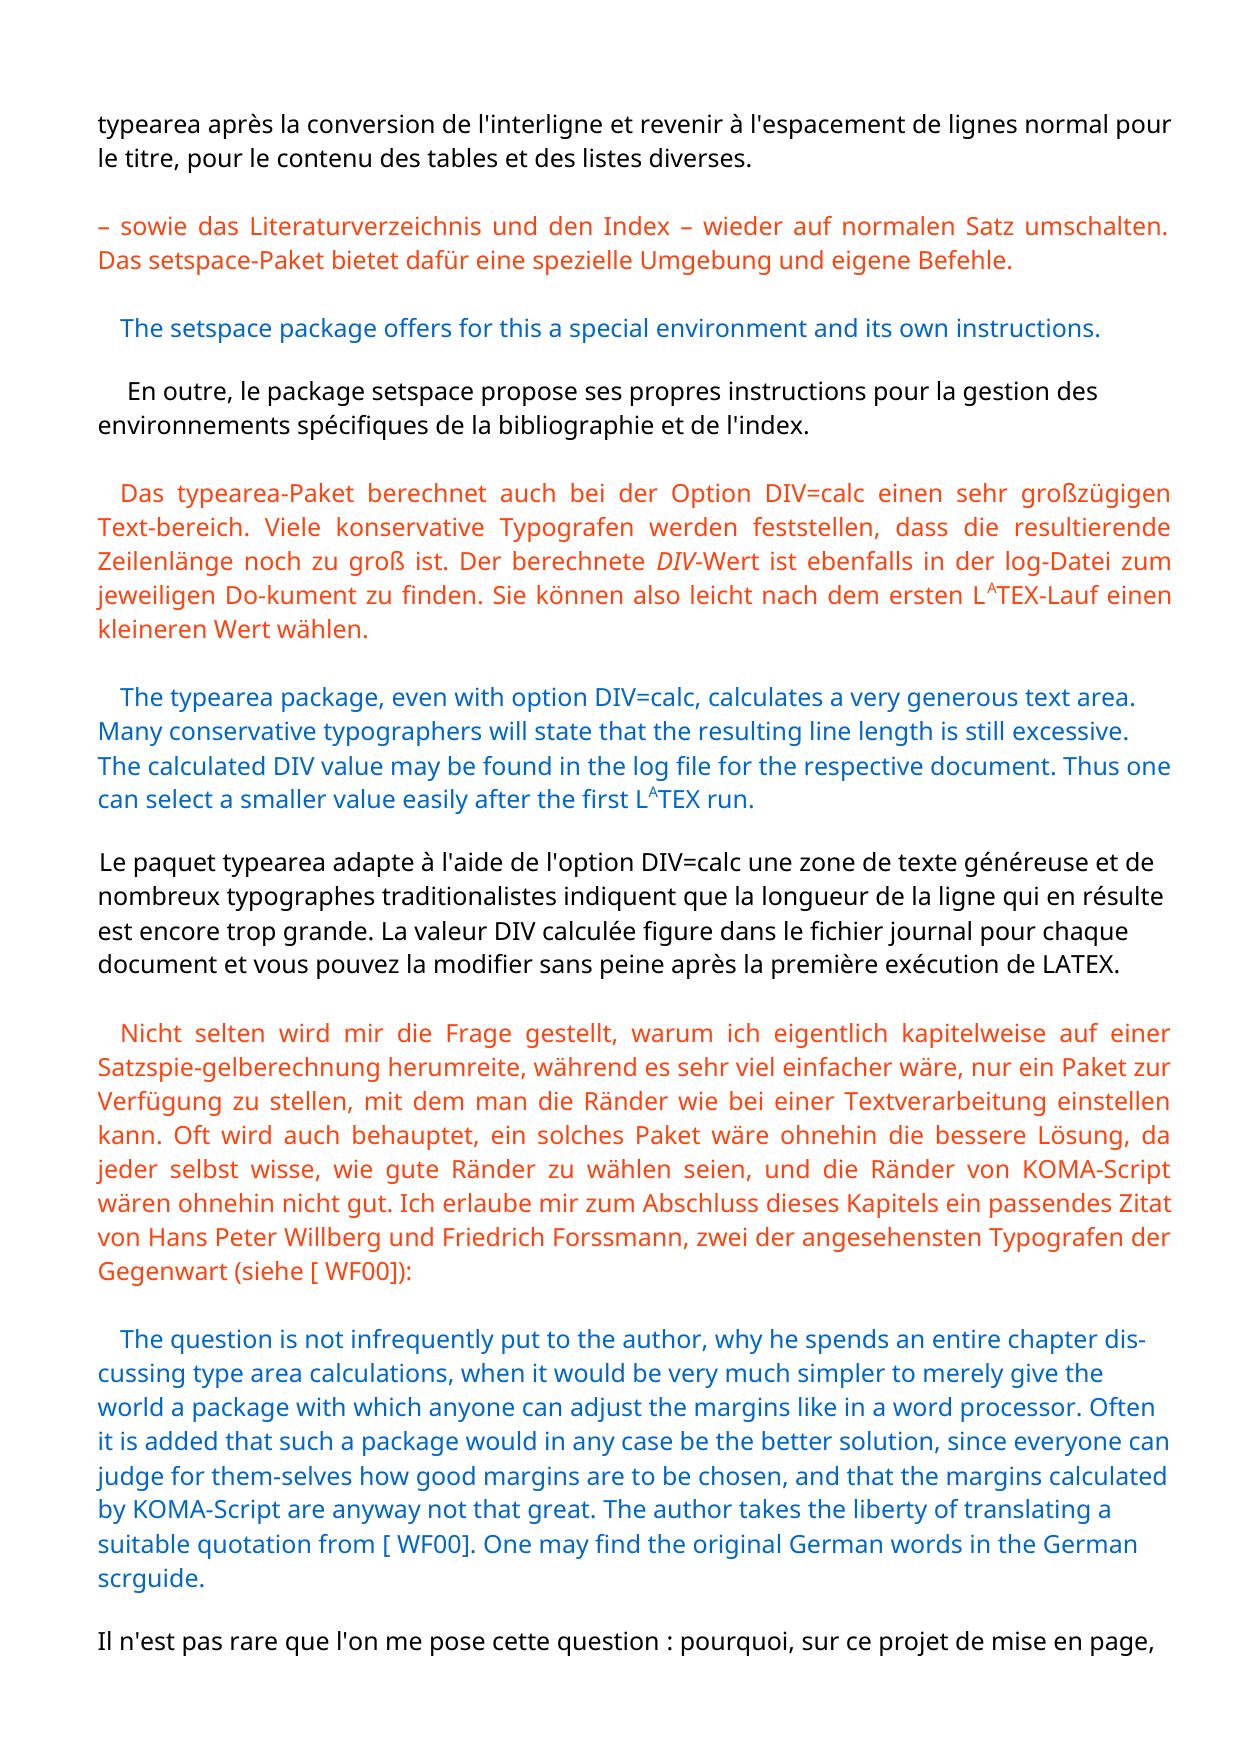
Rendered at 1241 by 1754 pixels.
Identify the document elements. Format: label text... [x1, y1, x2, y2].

text Nicht selten wird mir die Frage gestellt, warum ich eigentlich kapitelweise auf einer Satzspie-gelberechnung herumreite, während es sehr viel einfacher wäre, nur ein Paket zur Verfügung zu stellen, mit dem man die Ränder wie bei einer Textverarbeitung einstellen kann. Oft wird auch behauptet, ein solches Paket wäre ohnehin die bessere Lösung, da jeder selbst wisse, wie gute Ränder zu wählen seien, und die Ränder von KOMA-Script wären ohnehin nicht gut. Ich erlaube mir zum Abschluss dieses Kapitels ein passendes Zitat von Hans Peter Willberg und Friedrich Forssmann, zwei der angesehensten Typografen der Gegenwart (siehe [ WF00]): [97, 1015, 1172, 1288]
text The typearea package, even with option DIV=calc, calculates a very generous text area. Many conservative typographers will state that the resulting line length is still excessive. The calculated DIV value may be found in the log file for the respective document. Thus one can select a smaller value easily after the first LATEX run. [97, 680, 1172, 816]
text Il n'est pas rare que l'on me pose cette question : pourquoi, sur ce projet de mise en page, [97, 1623, 1172, 1657]
text Le paquet typearea adapte à l'aide de l'option DIV=calc une zone de texte généreuse et de nombreux typographes traditionalistes indiquent que la longueur de la ligne qui en résulte est encore trop grande. La valeur DIV calculée figure dans le fichier journal pour chaque document et vous pouvez la modifier sans peine après la première exécution de LATEX. [97, 845, 1172, 981]
text En outre, le package setspace propose ses propres instructions pour la gestion des environnements spécifiques de la bibliographie et de l'index. [97, 373, 1172, 442]
text – sowie das Literaturverzeichnis und den Index – wieder auf normalen Satz umschalten. Das setspace-Paket bietet dafür eine spezielle Umgebung und eigene Befehle. [97, 208, 1170, 277]
text Das typearea-Paket berechnet auch bei der Option DIV=calc einen sehr großzügigen Text-bereich. Viele konservative Typografen werden feststellen, dass die resultierende Zeilenlänge noch zu groß ist. Der berechnete DIV-Wert ist ebenfalls in der log-Datei zum jeweiligen Do-kument zu finden. Sie können also leicht nach dem ersten LATEX-Lauf einen kleineren Wert wählen. [97, 476, 1172, 646]
text The setspace package oﬀers for this a special environment and its own instructions. [97, 311, 1172, 345]
text The question is not infrequently put to the author, why he spends an entire chapter dis-cussing type area calculations, when it would be very much simpler to merely give the world a package with which anyone can adjust the margins like in a word processor. Often it is added that such a package would in any case be the better solution, since everyone can judge for them-selves how good margins are to be chosen, and that the margins calculated by KOMA-Script are anyway not that great. The author takes the liberty of translating a suitable quotation from [ WF00]. One may find the original German words in the German scrguide. [97, 1322, 1172, 1594]
text typearea après la conversion de l'interligne et revenir à l'espacement de lignes normal pour le titre, pour le contenu des tables et des listes diverses. [97, 106, 1172, 174]
